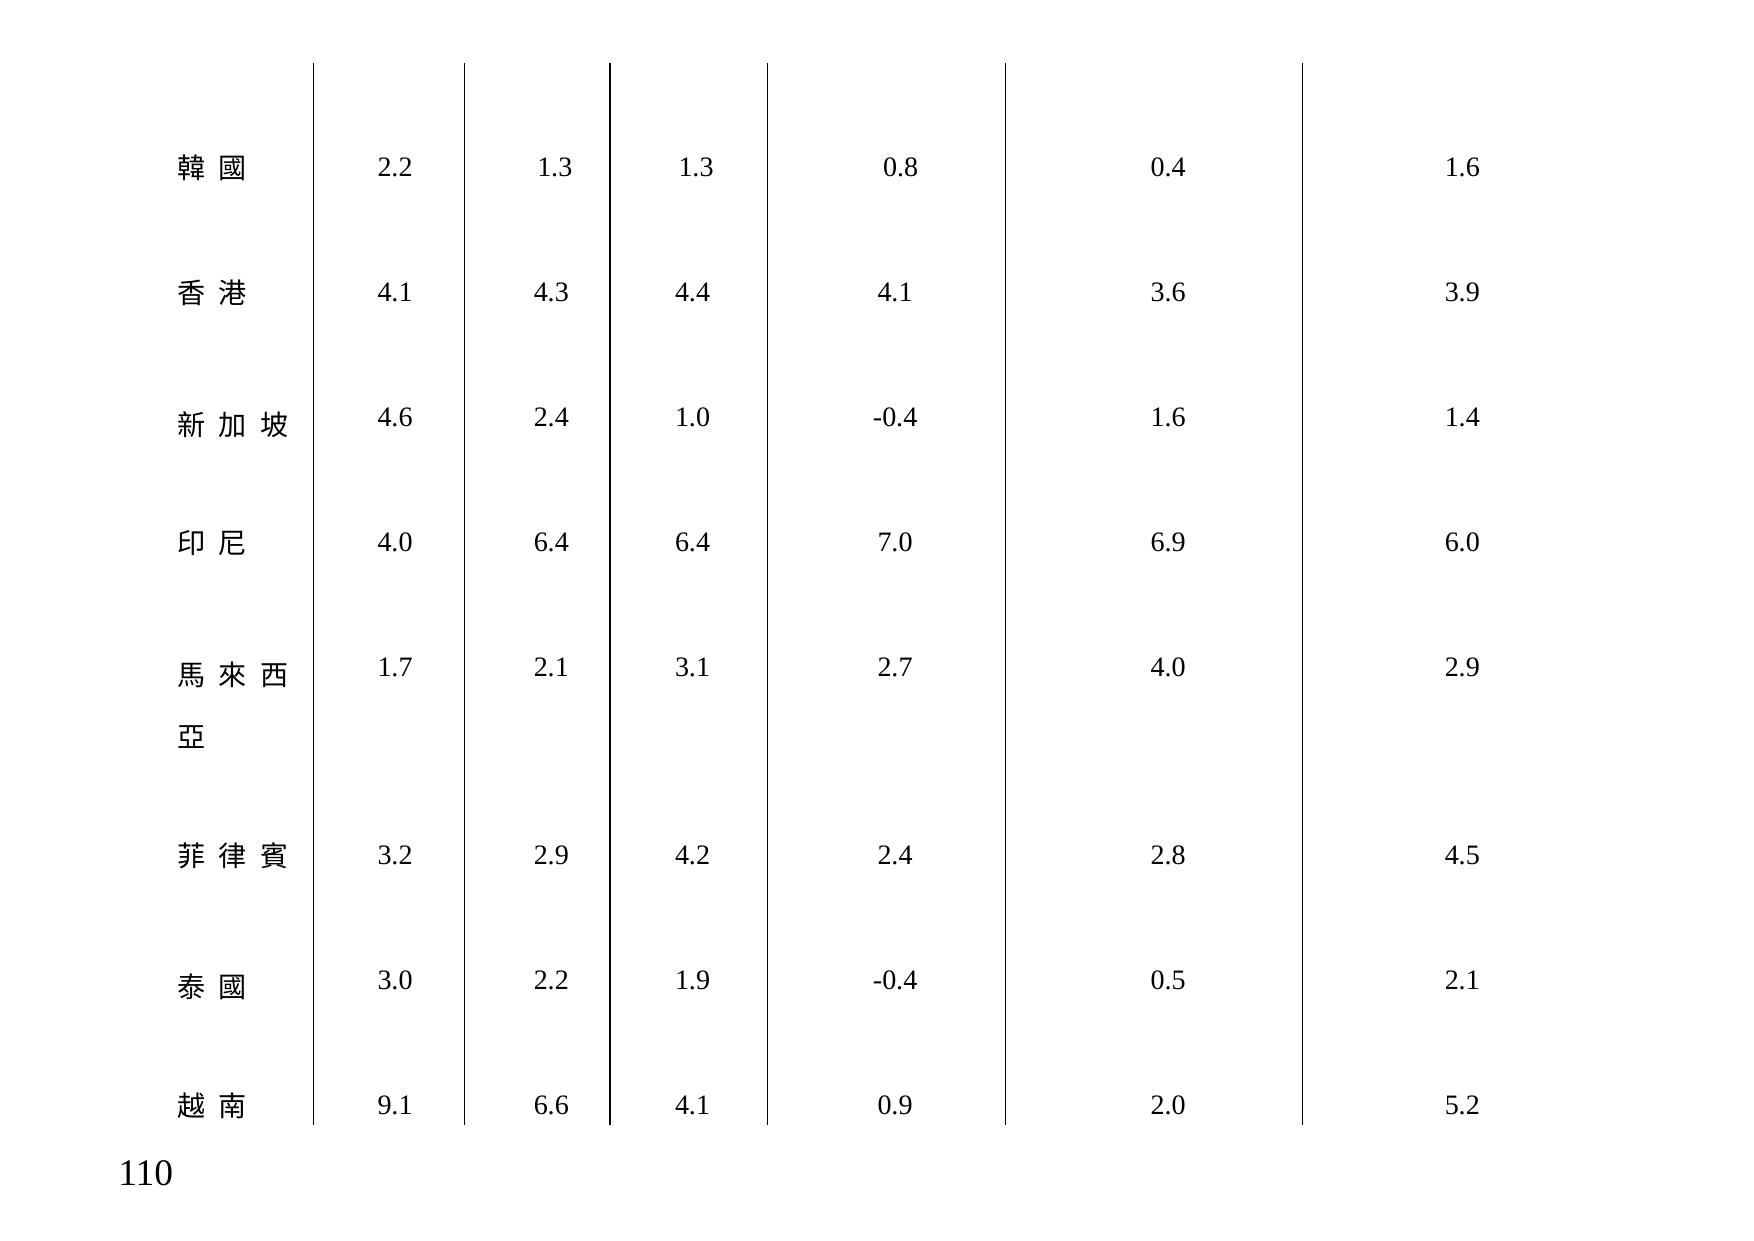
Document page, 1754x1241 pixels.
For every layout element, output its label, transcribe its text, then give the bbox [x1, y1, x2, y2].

table_cell 1.6 [1006, 313, 1302, 444]
table_cell 0.4 [1006, 63, 1302, 188]
table_cell 馬來西亞 [159, 563, 313, 756]
table_cell 4.5 [1303, 756, 1598, 875]
table_cell 新加坡 [159, 313, 313, 444]
table_cell 2.4 [768, 756, 1005, 875]
table_cell 4.3 [465, 188, 609, 313]
table_cell 1.3 [465, 63, 609, 188]
table_cell 6.4 [465, 444, 609, 563]
table_cell 6.9 [1006, 444, 1302, 563]
table_cell 0.9 [768, 1006, 1005, 1125]
table_cell 2.9 [465, 756, 609, 875]
table_cell 2.0 [1006, 1006, 1302, 1125]
table_cell 2.7 [768, 563, 1005, 756]
table_cell 印尼 [159, 444, 313, 563]
table_cell 1.7 [314, 563, 464, 756]
table_cell 2.1 [465, 563, 609, 756]
table_cell 2.2 [465, 875, 609, 1006]
table_cell 2.9 [1303, 563, 1598, 756]
table_cell 韓國 [159, 63, 313, 188]
table_cell 6.4 [611, 444, 767, 563]
table_cell 3.2 [314, 756, 464, 875]
table_cell 香港 [159, 188, 313, 313]
table_cell 9.1 [314, 1006, 464, 1125]
table_cell 0.8 [768, 63, 1005, 188]
table_cell -0.4 [768, 875, 1005, 1006]
table_cell 4.1 [768, 188, 1005, 313]
table_cell 3.9 [1303, 188, 1598, 313]
table_cell 4.6 [314, 313, 464, 444]
table_cell 2.2 [314, 63, 464, 188]
table_cell 泰國 [159, 875, 313, 1006]
table_cell 2.8 [1006, 756, 1302, 875]
table_cell 1.4 [1303, 313, 1598, 444]
table_cell 2.4 [465, 313, 609, 444]
table_cell 6.0 [1303, 444, 1598, 563]
table_cell 1.0 [611, 313, 767, 444]
table_cell 菲律賓 [159, 756, 313, 875]
table_cell 5.2 [1303, 1006, 1598, 1125]
table_cell 3.6 [1006, 188, 1302, 313]
table_cell -0.4 [768, 313, 1005, 444]
table_cell 3.0 [314, 875, 464, 1006]
table_cell 4.1 [314, 188, 464, 313]
table_cell 1.6 [1303, 63, 1598, 188]
table_cell 4.1 [611, 1006, 767, 1125]
table_cell 6.6 [465, 1006, 609, 1125]
table_cell 4.0 [314, 444, 464, 563]
table_cell 7.0 [768, 444, 1005, 563]
table_cell 2.1 [1303, 875, 1598, 1006]
table_cell 3.1 [611, 563, 767, 756]
table_cell 0.5 [1006, 875, 1302, 1006]
table_cell 4.0 [1006, 563, 1302, 756]
table_cell 1.3 [611, 63, 767, 188]
table_cell 4.2 [611, 756, 767, 875]
table_cell 4.4 [611, 188, 767, 313]
table_cell 越南 [159, 1006, 313, 1125]
table_cell 1.9 [611, 875, 767, 1006]
